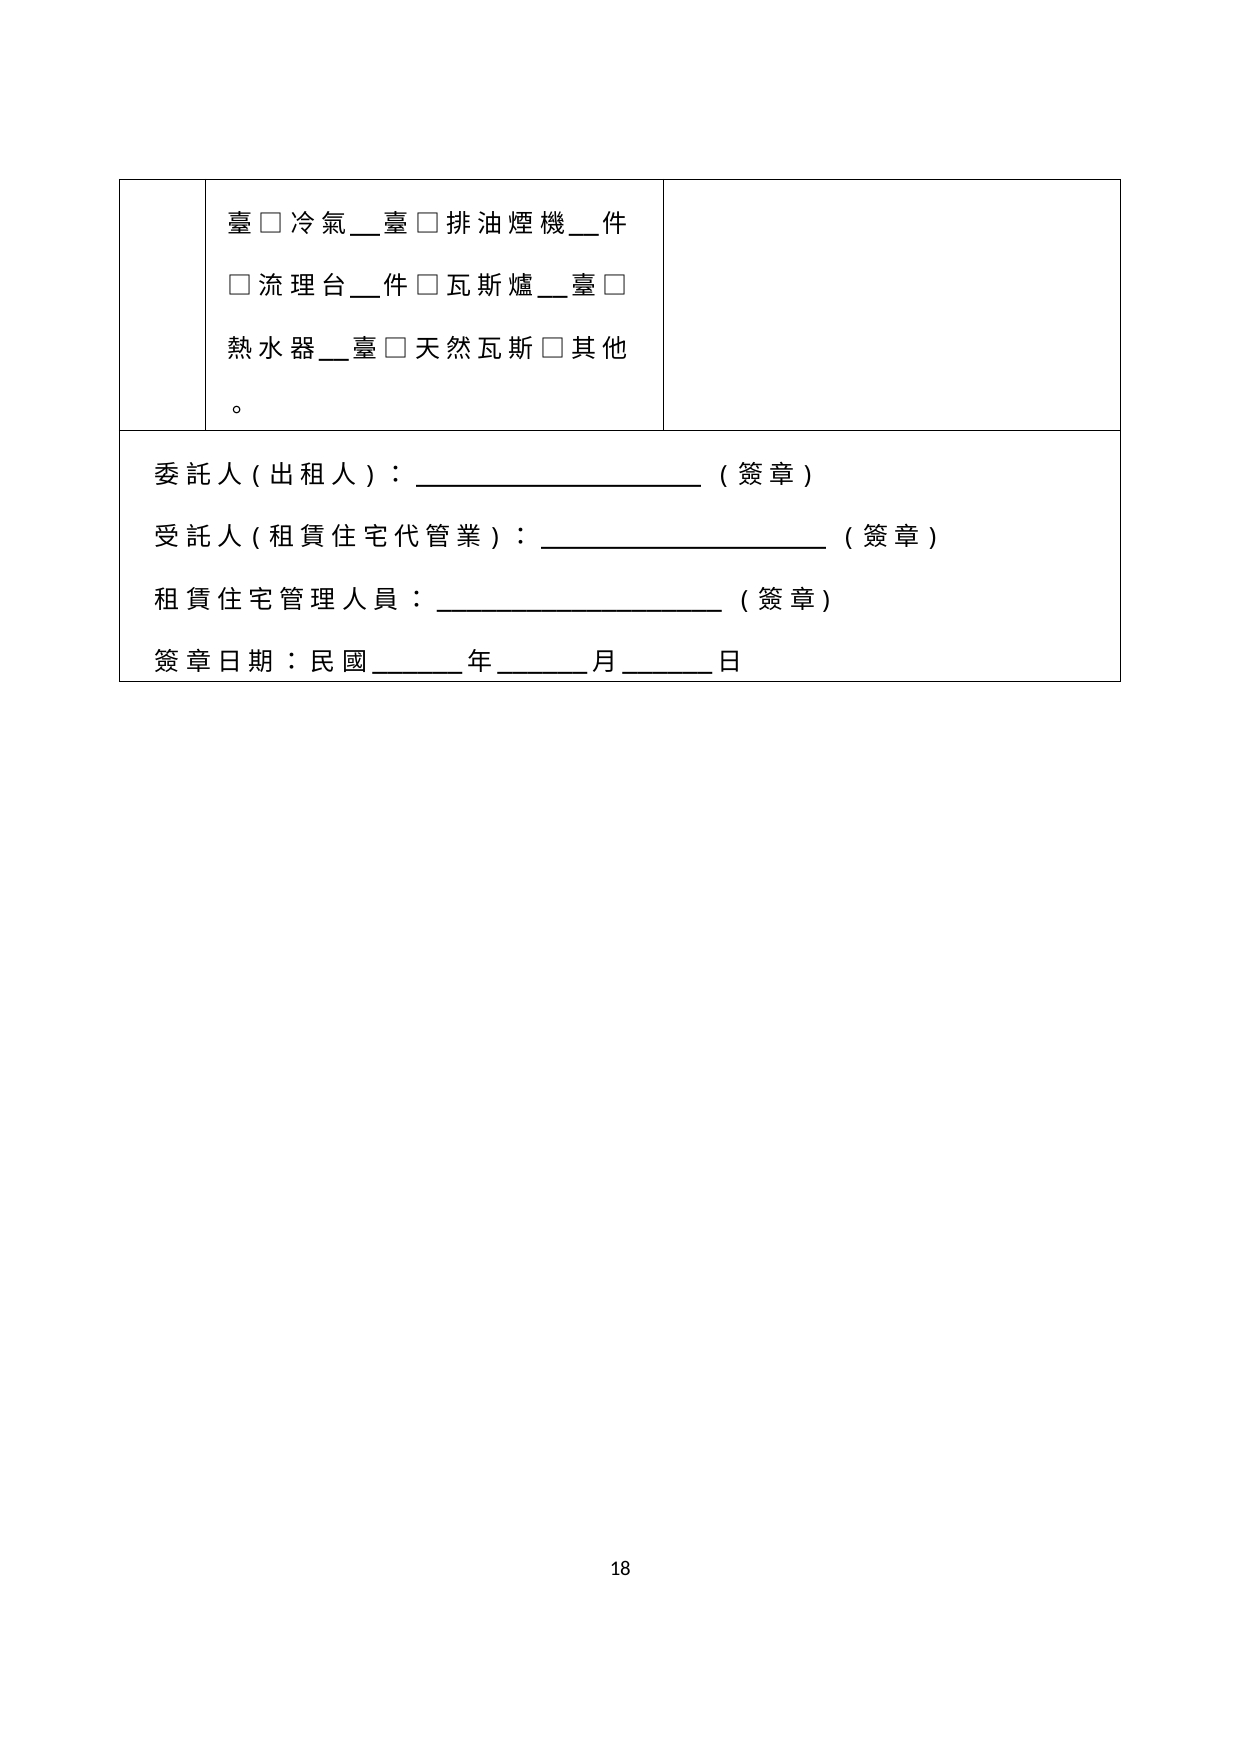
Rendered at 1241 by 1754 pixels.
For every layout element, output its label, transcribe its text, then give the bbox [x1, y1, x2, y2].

table_cell [120, 180, 205, 430]
table_cell [664, 180, 1120, 430]
table_cell 臺□冷氣__臺□排油煙機__件□流理台__件□瓦斯爐__臺□熱水器__臺□天然瓦斯□其他 。 [206, 180, 663, 430]
table_cell 委託人(出租人)：___________________ (簽章) 受託人(租賃住宅代管業)：___________________ (簽章) 租賃住宅管理人員：___________________ (簽章) 簽章日期：民國______年______月______日 [120, 431, 1120, 681]
